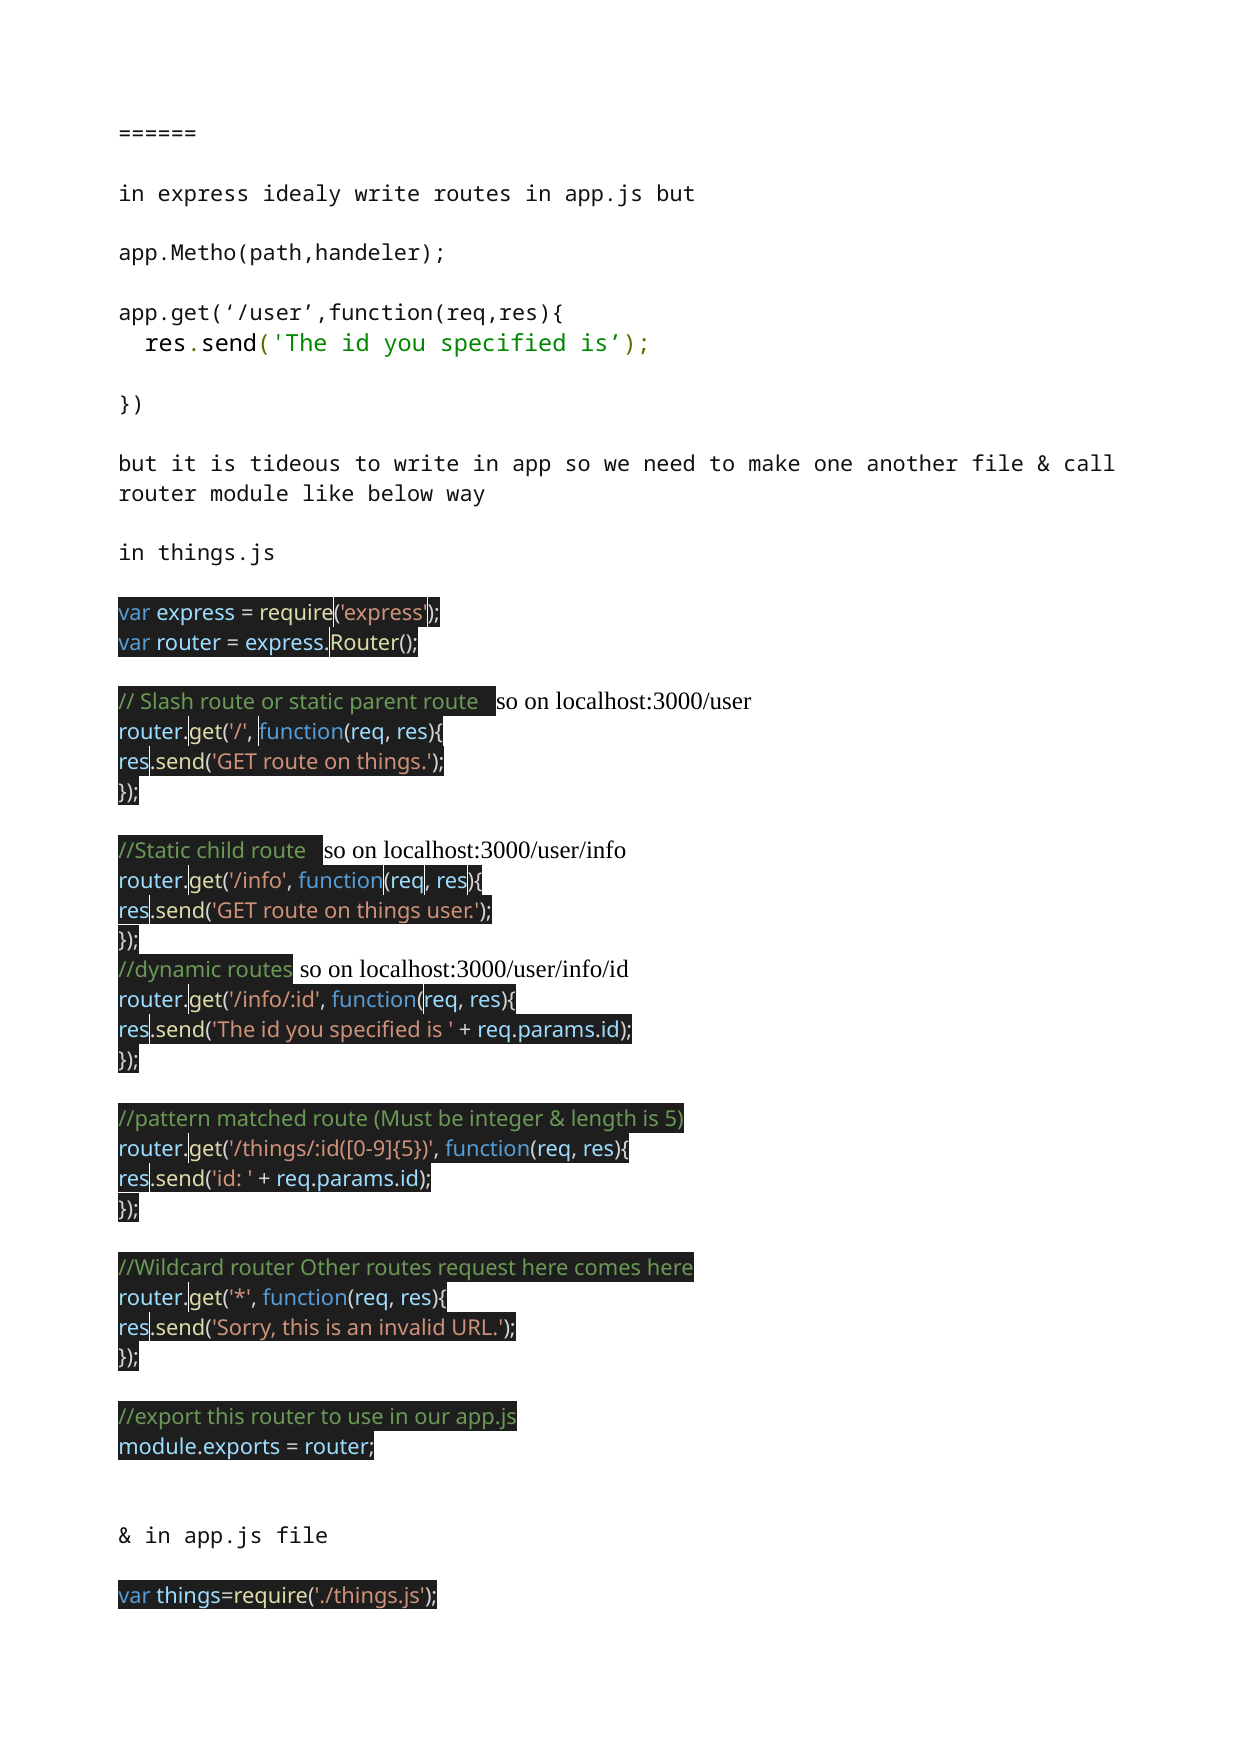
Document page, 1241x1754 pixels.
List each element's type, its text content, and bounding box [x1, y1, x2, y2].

text res.send('GET route on things.'); [118, 746, 1122, 776]
text var things=require('./things.js'); [118, 1579, 1122, 1609]
text res.send('The id you specified is ' + req.params.id); [118, 1014, 1122, 1044]
text // Slash route or static parent route so on localhost:3000/user [118, 686, 1122, 716]
text router.get('/info/:id', function(req, res){ [118, 984, 1122, 1014]
text }); [118, 1341, 1122, 1371]
text }); [118, 924, 1122, 954]
text router.get('/info', function(req, res){ [118, 865, 1122, 895]
text }) [118, 388, 1122, 418]
text var express = require('express'); [118, 597, 1122, 627]
text //pattern matched route (Must be integer & length is 5) [118, 1103, 1122, 1133]
text //Static child route so on localhost:3000/user/info [118, 835, 1122, 865]
text router.get('/', function(req, res){ [118, 716, 1122, 746]
text router.get('/things/:id([0-9]{5})', function(req, res){ [118, 1133, 1122, 1163]
text res.send('id: ' + req.params.id); [118, 1163, 1122, 1192]
text app.Metho(path,handeler); [118, 237, 1122, 267]
text & in app.js file [118, 1520, 1122, 1550]
text module.exports = router; [118, 1431, 1122, 1460]
text //export this router to use in our app.js [118, 1401, 1122, 1431]
text }); [118, 1192, 1122, 1222]
text //dynamic routes so on localhost:3000/user/info/id [118, 954, 1122, 984]
text res.send('The id you specified is’); [118, 327, 1122, 359]
text router.get('*', function(req, res){ [118, 1282, 1122, 1312]
text }); [118, 776, 1122, 805]
text res.send('Sorry, this is an invalid URL.'); [118, 1312, 1122, 1341]
text but it is tideous to write in app so we need to make one another file & call router module like below way [118, 448, 1122, 508]
text app.get(‘/user’,function(req,res){ [118, 297, 1122, 327]
text res.send('GET route on things user.'); [118, 895, 1122, 924]
text in things.js [118, 537, 1122, 567]
text }); [118, 1044, 1122, 1073]
text //Wildcard router Other routes request here comes here [118, 1252, 1122, 1282]
text in express idealy write routes in app.js but [118, 178, 1122, 207]
text var router = express.Router(); [118, 627, 1122, 657]
text ====== [118, 118, 1122, 148]
